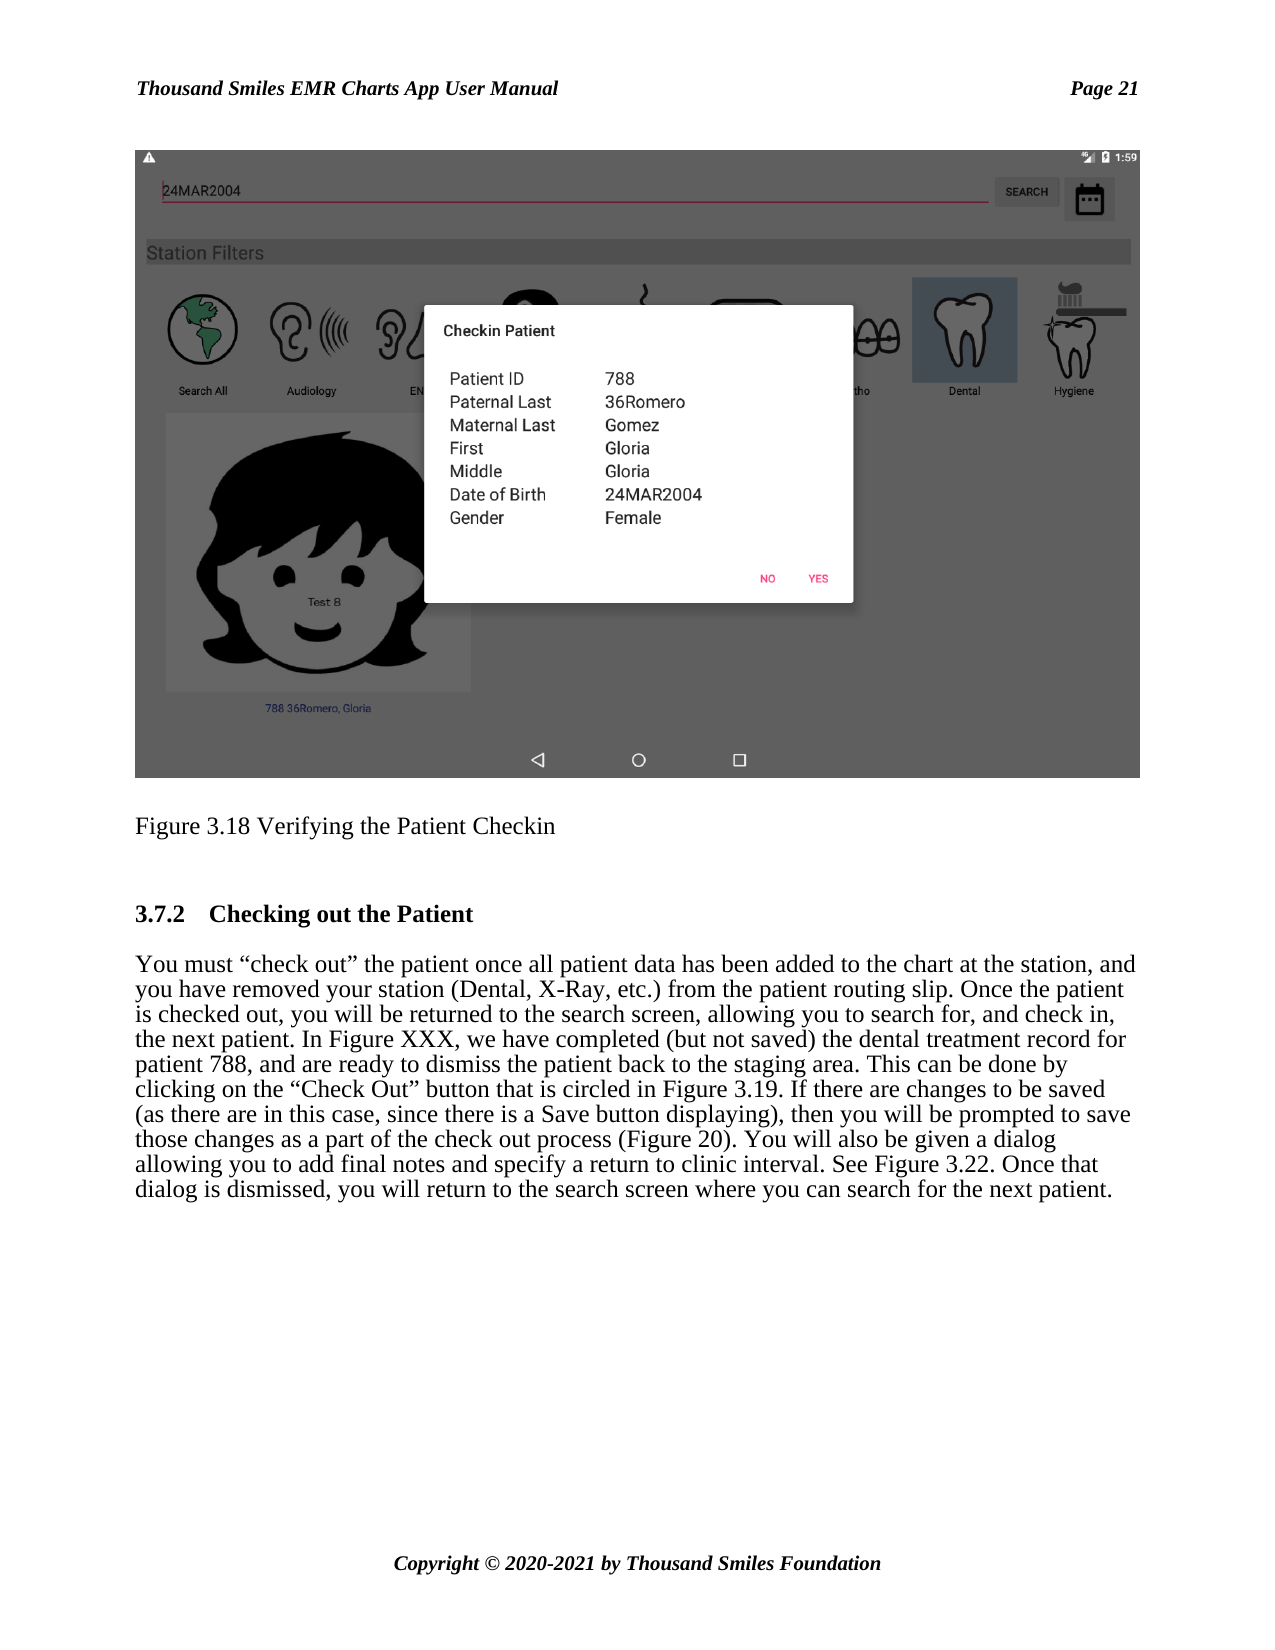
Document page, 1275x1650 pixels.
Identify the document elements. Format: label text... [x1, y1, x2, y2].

subtitle Checking out the Patient [135, 902, 1140, 927]
text You must “check out” the patient once all patient data has been added to the chart at the station, and you have removed your station (Dental, X-Ray, etc.) from the patient routing slip. Once the patient is checked out, you will be returned to the search screen, allowing you to search for, and check in, the next patient. In Figure XXX, we have completed (but not saved) the dental treatment record for patient 788, and are ready to dismiss the patient back to the staging area. This can be done by clicking on the “Check Out” button that is circled in Figure 3.19. If there are changes to be saved (as there are in this case, since there is a Save button displaying), then you will be prompted to save those changes as a part of the check out process (Figure 20). You will also be given a dialog allowing you to add final notes and specify a return to clinic interval. See Figure 3.22. Once that dialog is dismissed, you will return to the search screen where you can search for the next patient. [135, 952, 1140, 1202]
text Figure 3.18 Verifying the Patient Checkin [135, 815, 1140, 840]
picture [135, 150, 1140, 778]
